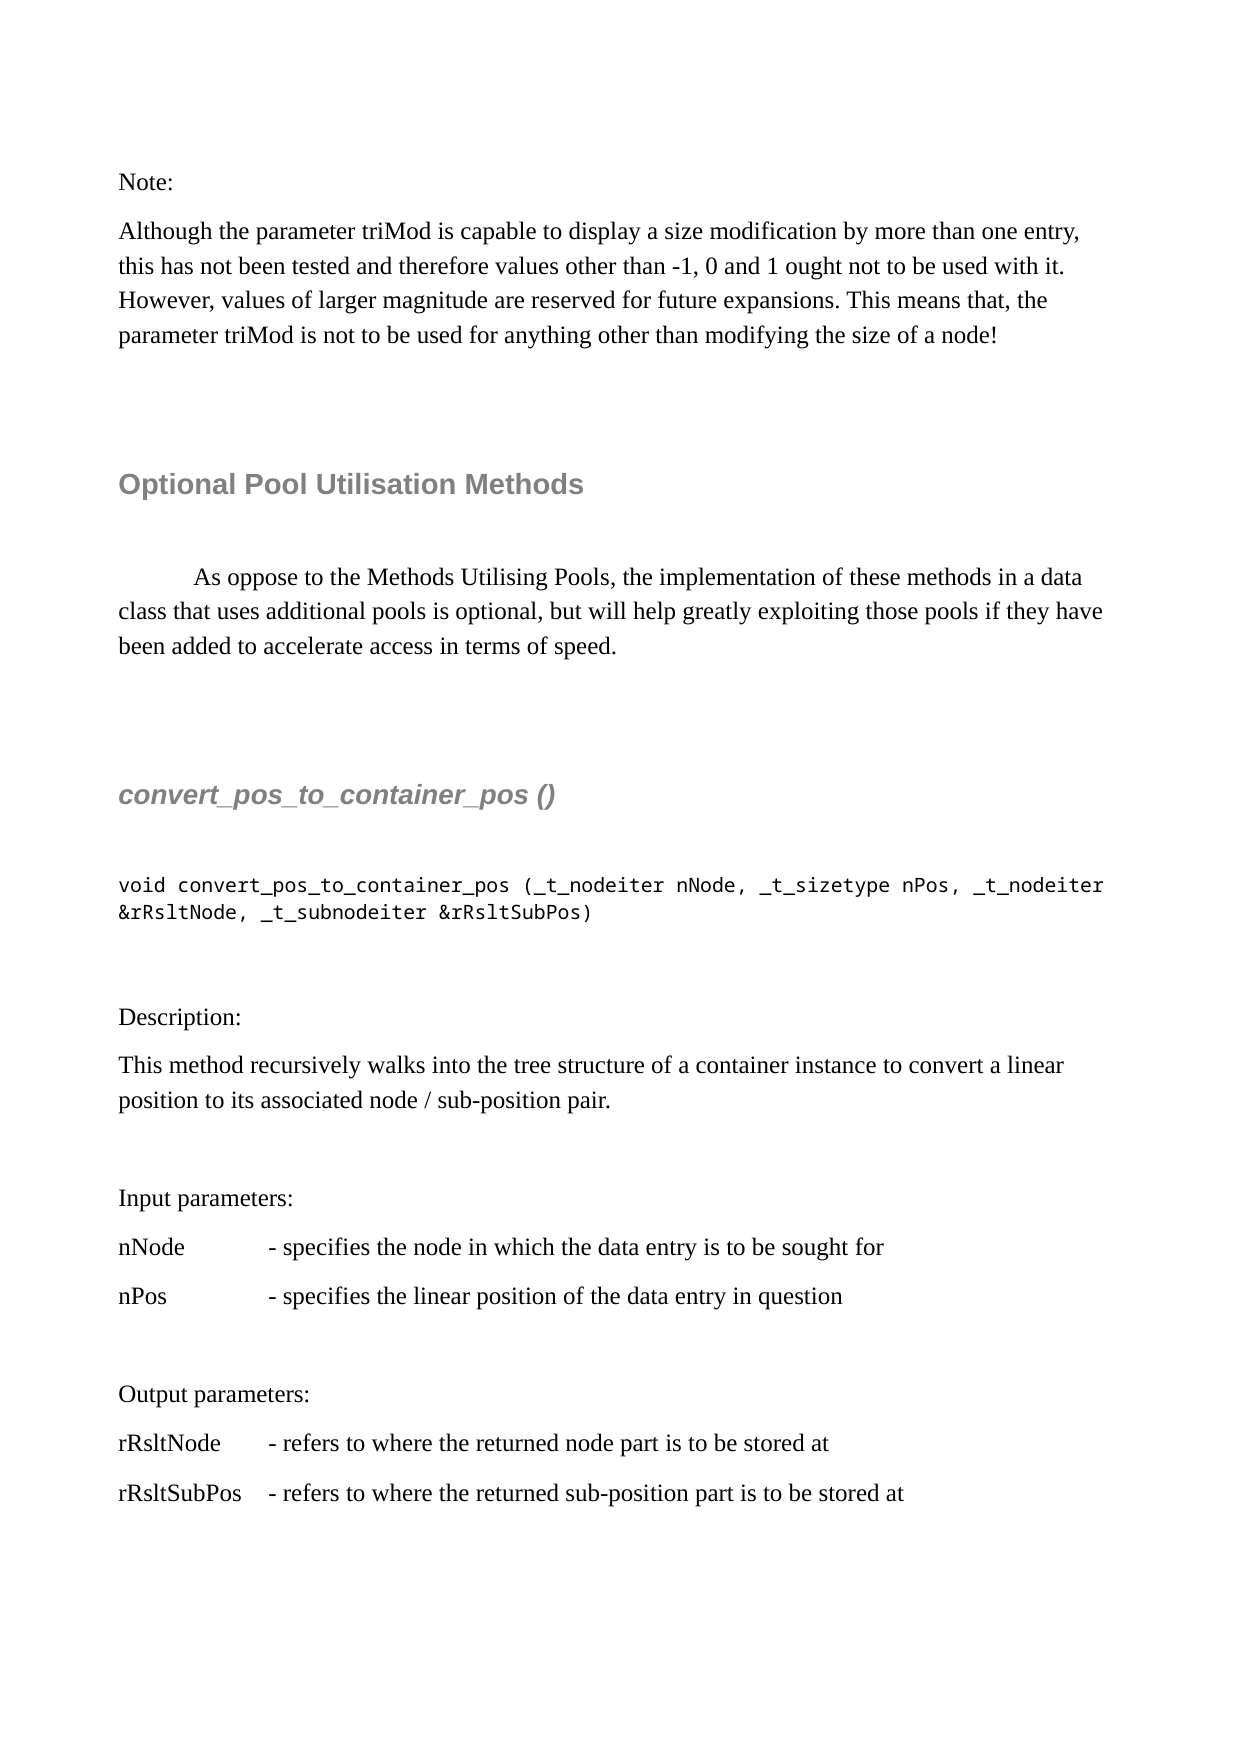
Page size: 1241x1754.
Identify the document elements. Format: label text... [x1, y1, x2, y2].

text Output parameters: [118, 1379, 1122, 1408]
text Input parameters: [118, 1183, 1122, 1212]
text This method recursively walks into the tree structure of a container instance to convert a linear position to its associated node / sub-position pair. [118, 1051, 1122, 1114]
subtitle Optional Pool Utilisation Methods [118, 467, 1122, 500]
text nPos - specifies the linear position of the data entry in question [118, 1281, 1122, 1310]
text Although the parameter triMod is capable to display a size modification by more than one entry, this has not been tested and therefore values other than -1, 0 and 1 ought not to be used with it. However, values of larger magnitude are reserved for future expansions. This means that, the parameter triMod is not to be used for anything other than modifying the size of a node! [118, 216, 1122, 348]
text Note: [118, 167, 1122, 196]
subtitle convert_pos_to_container_pos () [118, 778, 1122, 810]
text As oppose to the Methods Utilising Pools, the implementation of these methods in a data class that uses additional pools is optional, but will help greatly exploiting those pools if they have been added to accelerate access in terms of speed. [118, 562, 1122, 660]
text void convert_pos_to_container_pos (_t_nodeiter nNode, _t_sizetype nPos, _t_nodeiter &rRsltNode, _t_subnodeiter &rRsltSubPos) [118, 872, 1122, 926]
text nNode - specifies the node in which the data entry is to be sought for [118, 1232, 1122, 1261]
text rRsltSubPos - refers to where the returned sub-position part is to be stored at [118, 1478, 1122, 1506]
text rRsltNode - refers to where the returned node part is to be stored at [118, 1428, 1122, 1457]
text Description: [118, 1002, 1122, 1030]
